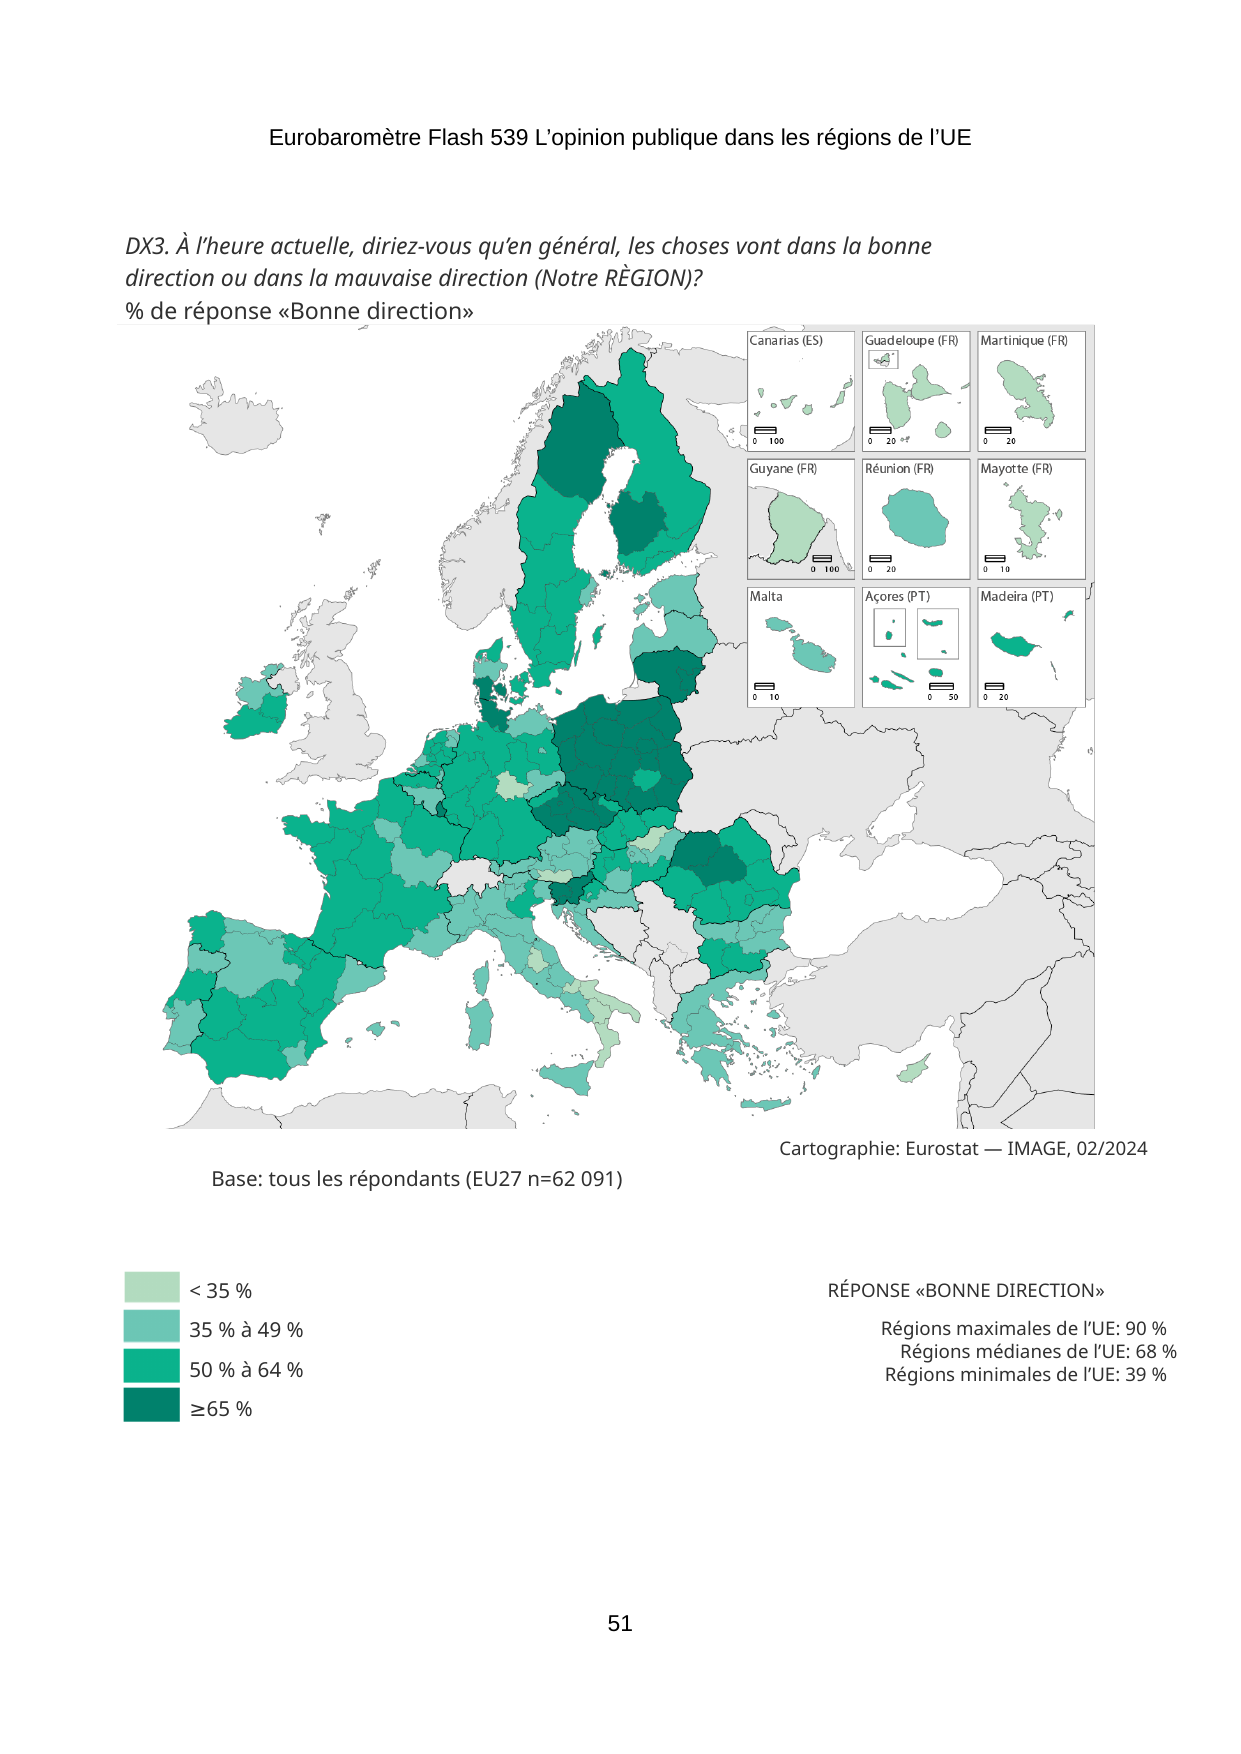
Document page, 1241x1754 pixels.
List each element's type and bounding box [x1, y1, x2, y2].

picture [124, 1349, 179, 1382]
picture [124, 1388, 179, 1421]
picture [125, 1272, 179, 1303]
picture [117, 321, 1098, 1129]
picture [124, 1310, 179, 1343]
